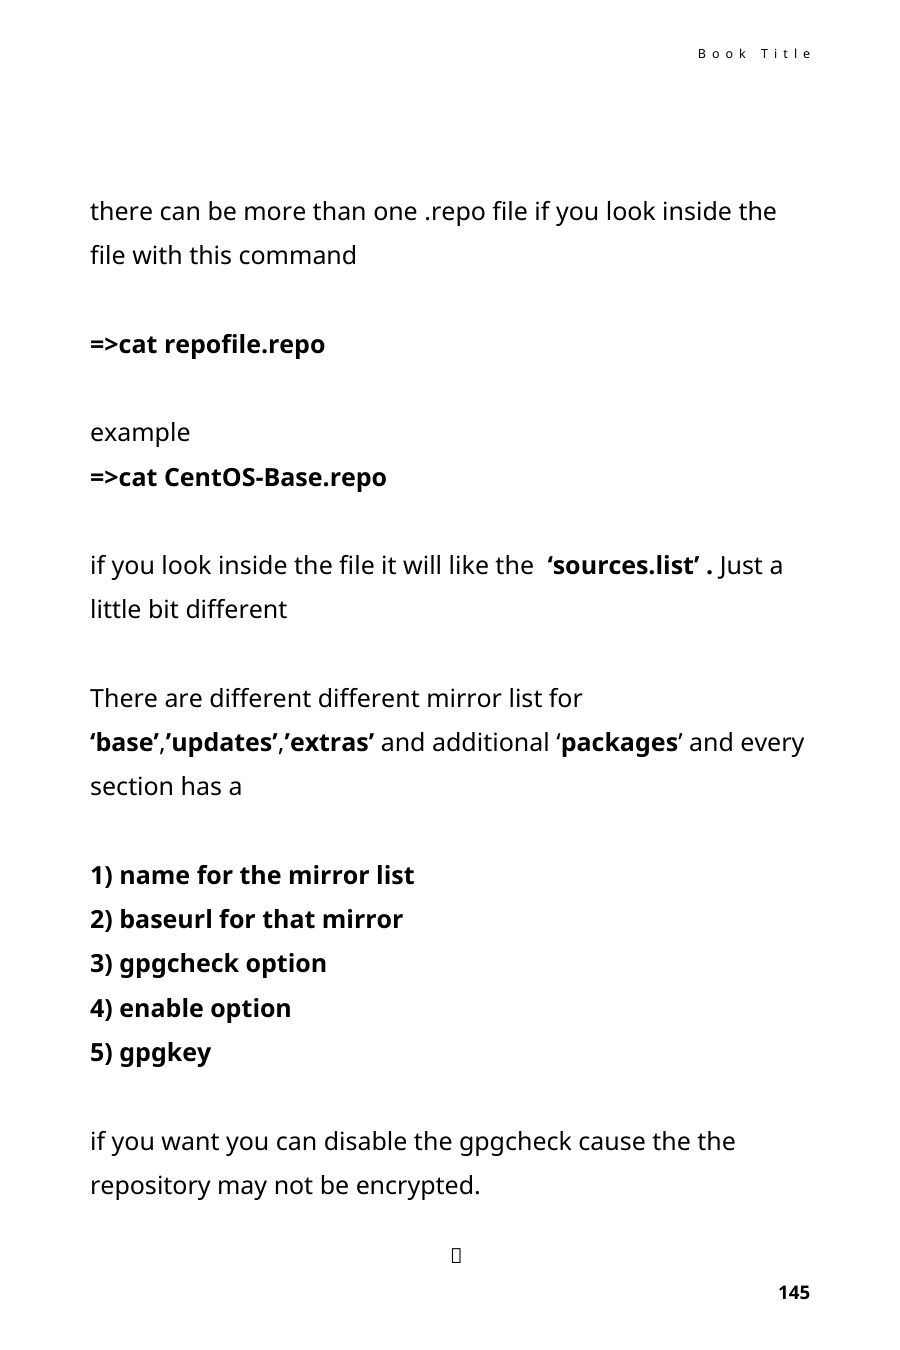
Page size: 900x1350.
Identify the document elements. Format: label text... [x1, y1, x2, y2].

text 4) enable option [90, 990, 810, 1024]
text 3) gpgcheck option [90, 946, 810, 980]
text 5) gpgkey [90, 1035, 810, 1069]
text =>cat CentOS-Base.repo [90, 459, 810, 493]
text if you want you can disable the gpgcheck cause the the repository may not be encrypted. [90, 1123, 810, 1202]
text example [90, 415, 810, 449]
text 1) name for the mirror list [90, 858, 810, 892]
text There are different different mirror list for ‘base’,’updates’,’extras’ and additional ‘packages’ and every section has a [90, 681, 810, 803]
text 2) baseurl for that mirror [90, 902, 810, 936]
text there can be more than one .repo file if you look inside the file with this command [90, 193, 810, 272]
text if you look inside the file it will like the ‘sources.list’ . Just a little bit different [90, 548, 810, 626]
text =>cat repofile.repo [90, 326, 810, 360]
